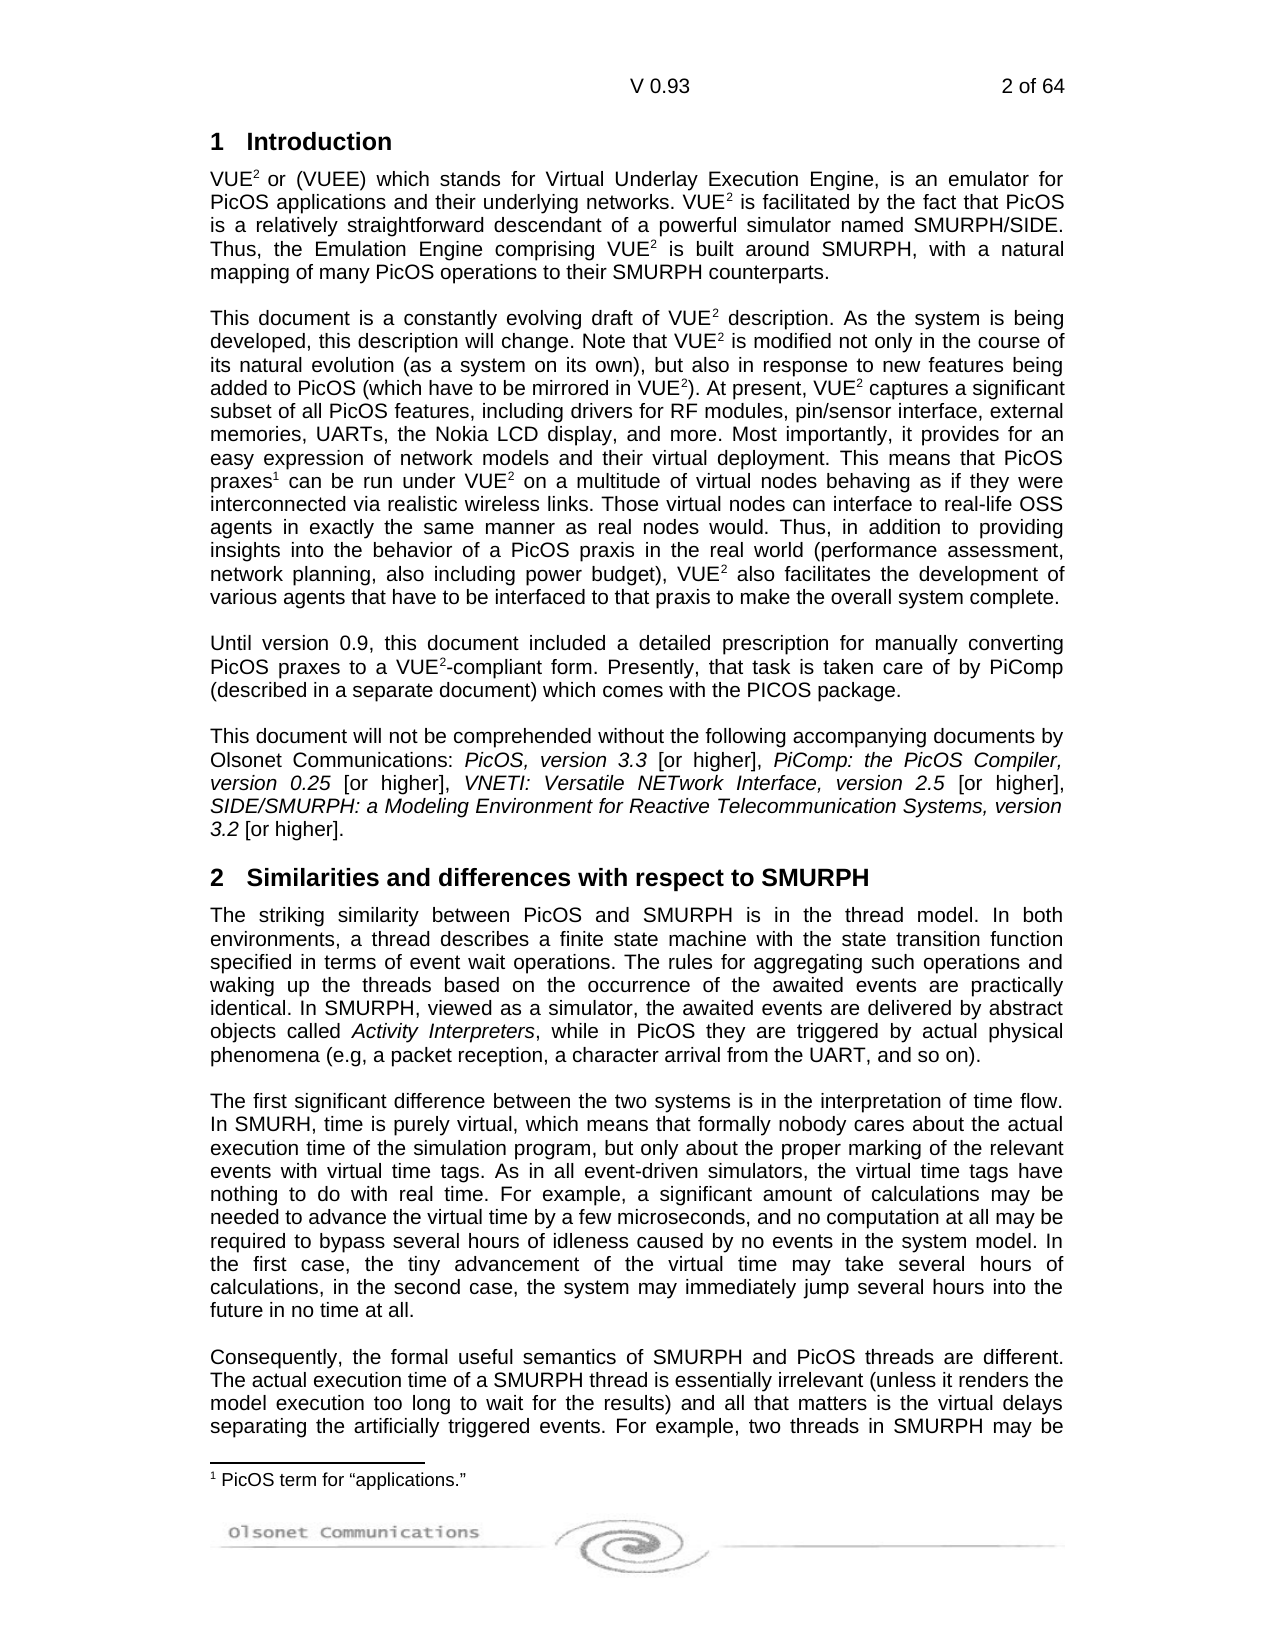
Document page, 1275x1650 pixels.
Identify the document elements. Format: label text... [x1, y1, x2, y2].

text PicOS term for “applications.” [210, 1469, 1065, 1490]
text VUE2 or (VUEE) which stands for Virtual Underlay Execution Engine, is an emulator for PicOS applications and their underlying networks. VUE2 is facilitated by the fact that PicOS is a relatively straightforward descendant of a powerful simulator named SMURPH/SIDE. Thus, the Emulation Engine comprising VUE2 is built around SMURPH, with a natural mapping of many PicOS operations to their SMURPH counterparts. [210, 167, 1065, 283]
text The first significant difference between the two systems is in the interpretation of time flow. In SMURH, time is purely virtual, which means that formally nobody cares about the actual execution time of the simulation program, but only about the proper marking of the relevant events with virtual time tags. As in all event-driven simulators, the virtual time tags have nothing to do with real time. For example, a significant amount of calculations may be needed to advance the virtual time by a few microseconds, and no computation at all may be required to bypass several hours of idleness caused by no events in the system model. In the first case, the tiny advancement of the virtual time may take several hours of calculations, in the second case, the system may immediately jump several hours into the future in no time at all. [210, 1090, 1065, 1322]
subtitle Introduction [210, 128, 1065, 156]
picture [210, 1504, 1065, 1596]
text This document will not be comprehended without the following accompanying documents by Olsonet Communications: PicOS, version 3.3 [or higher], PiComp: the PicOS Compiler, version 0.25 [or higher], VNETI: Versatile NETwork Interface, version 2.5 [or higher], SIDE/SMURPH: a Modeling Environment for Reactive Telecommunication Systems, version 3.2 [or higher]. [210, 725, 1065, 841]
text This document is a constantly evolving draft of VUE2 description. As the system is being developed, this description will change. Note that VUE2 is modified not only in the course of its natural evolution (as a system on its own), but also in response to new features being added to PicOS (which have to be mirrored in VUE2). At present, VUE2 captures a significant subset of all PicOS features, including drivers for RF modules, pin/sensor interface, external memories, UARTs, the Nokia LCD display, and more. Most importantly, it provides for an easy expression of network models and their virtual deployment. This means that PicOS praxes can be run under VUE2 on a multitude of virtual nodes behaving as if they were interconnected via realistic wireless links. Those virtual nodes can interface to real-life OSS agents in exactly the same manner as real nodes would. Thus, in addition to providing insights into the behavior of a PicOS praxis in the real world (performance assessment, network planning, also including power budget), VUE2 also facilitates the development of various agents that have to be interfaced to that praxis to make the overall system complete. [210, 307, 1065, 609]
text Consequently, the formal useful semantics of SMURPH and PicOS threads are different. The actual execution time of a SMURPH thread is essentially irrelevant (unless it renders the model execution too long to wait for the results) and all that matters is the virtual delays separating the artificially triggered events. For example, two threads in SMURPH may be [210, 1345, 1065, 1438]
subtitle Similarities and differences with respect to SMURPH [210, 864, 1065, 892]
text Until version 0.9, this document included a detailed prescription for manually converting PicOS praxes to a VUE2-compliant form. Presently, that task is taken care of by PiComp (described in a separate document) which comes with the PICOS package. [210, 632, 1065, 702]
text The striking similarity between PicOS and SMURPH is in the thread model. In both environments, a thread describes a finite state machine with the state transition function specified in terms of event wait operations. The rules for aggregating such operations and waking up the threads based on the occurrence of the awaited events are practically identical. In SMURPH, viewed as a simulator, the awaited events are delivered by abstract objects called Activity Interpreters, while in PicOS they are triggered by actual physical phenomena (e.g, a packet reception, a character arrival from the UART, and so on). [210, 904, 1065, 1067]
